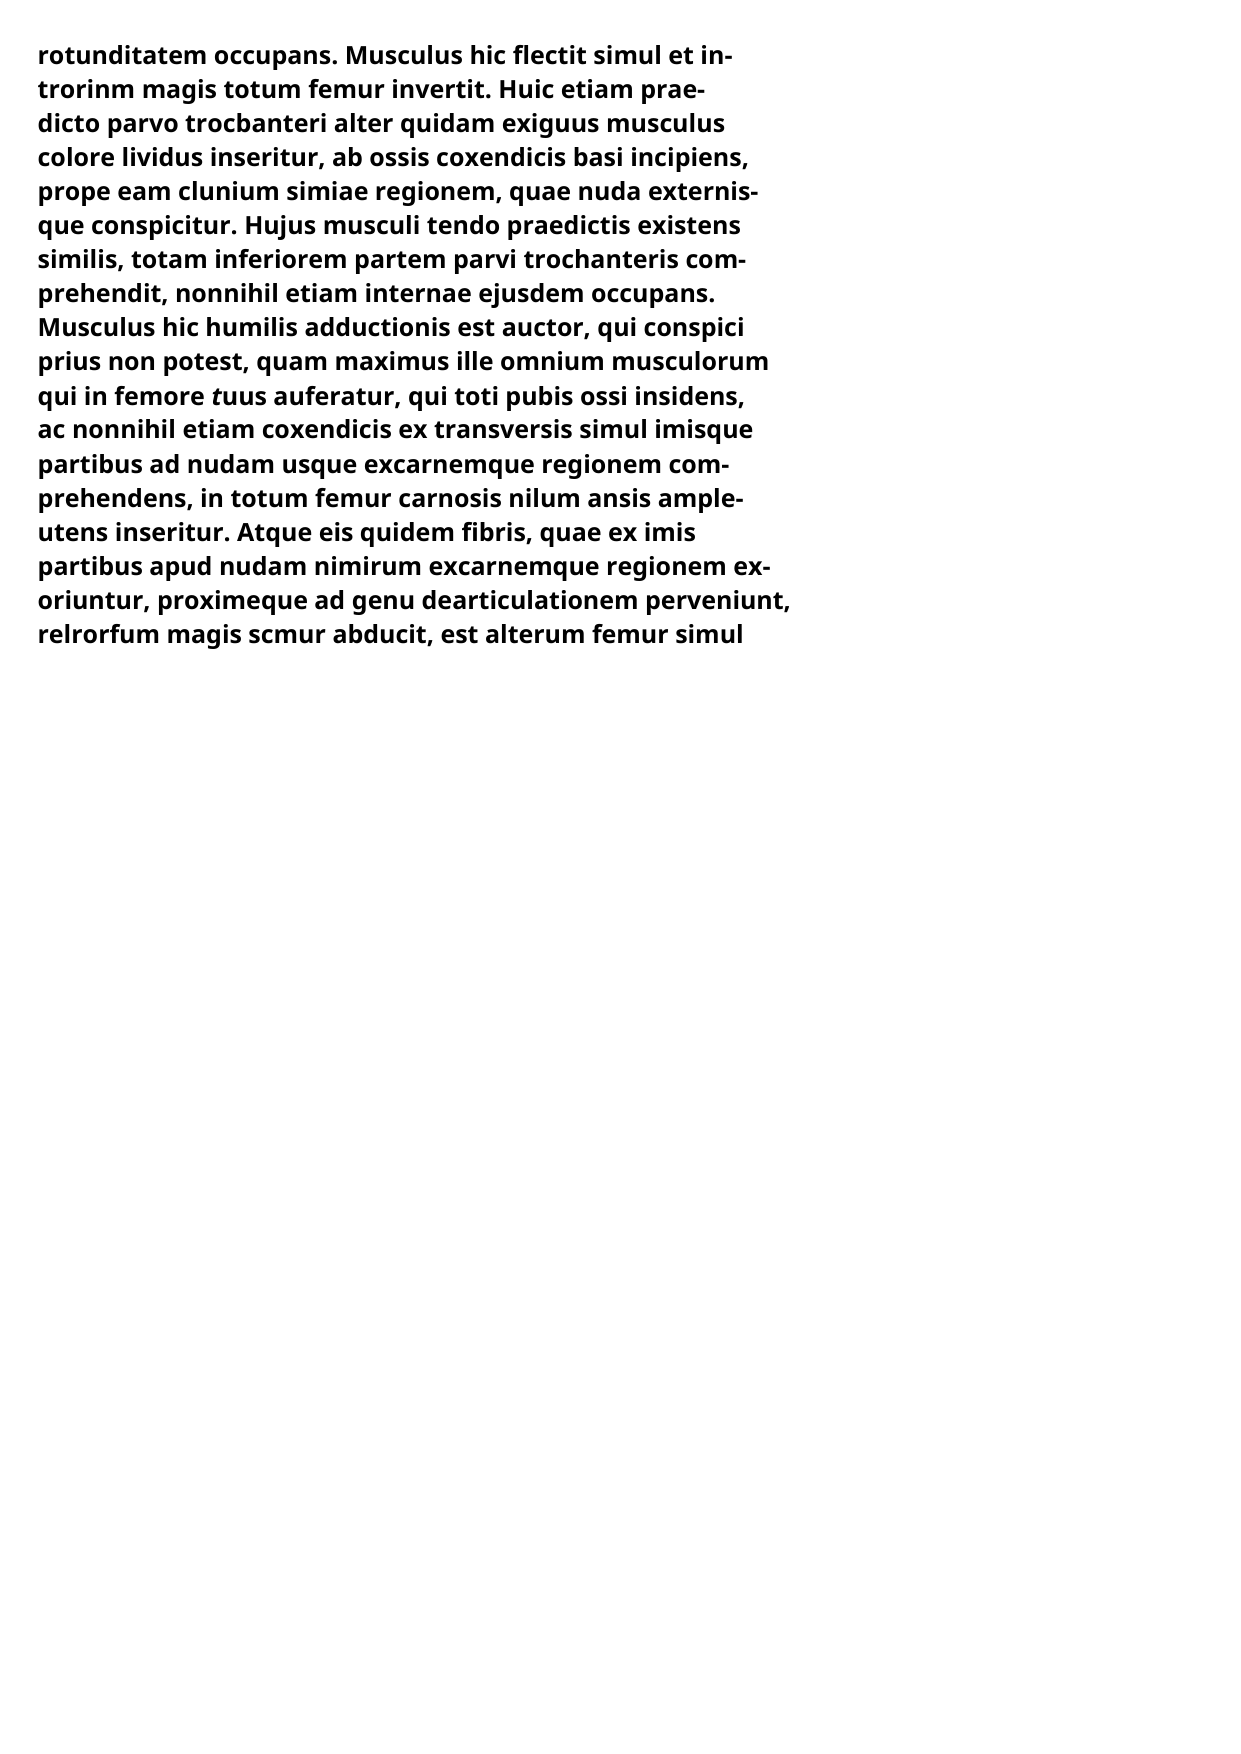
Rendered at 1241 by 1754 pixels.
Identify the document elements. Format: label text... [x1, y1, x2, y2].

text rotunditatem occupans. Musculus hic flectit simul et in- trorinm magis totum femur invertit. Huic etiam prae- dicto parvo trocbanteri alter quidam exiguus musculus colore lividus inseritur, ab ossis coxendicis basi incipiens, prope eam clunium simiae regionem, quae nuda externis- que conspicitur. Hujus musculi tendo praedictis existens similis, totam inferiorem partem parvi trochanteris com- prehendit, nonnihil etiam internae ejusdem occupans. Musculus hic humilis adductionis est auctor, qui conspici prius non potest, quam maximus ille omnium musculorum qui in femore tuus auferatur, qui toti pubis ossi insidens, ac nonnihil etiam coxendicis ex transversis simul imisque partibus ad nudam usque excarnemque regionem com- prehendens, in totum femur carnosis nilum ansis ample- utens inseritur. Atque eis quidem fibris, quae ex imis partibus apud nudam nimirum excarnemque regionem ex- oriuntur, proximeque ad genu dearticulationem perveniunt, relrorfum magis scmur abducit, est alterum femur simul [37, 37, 1203, 651]
